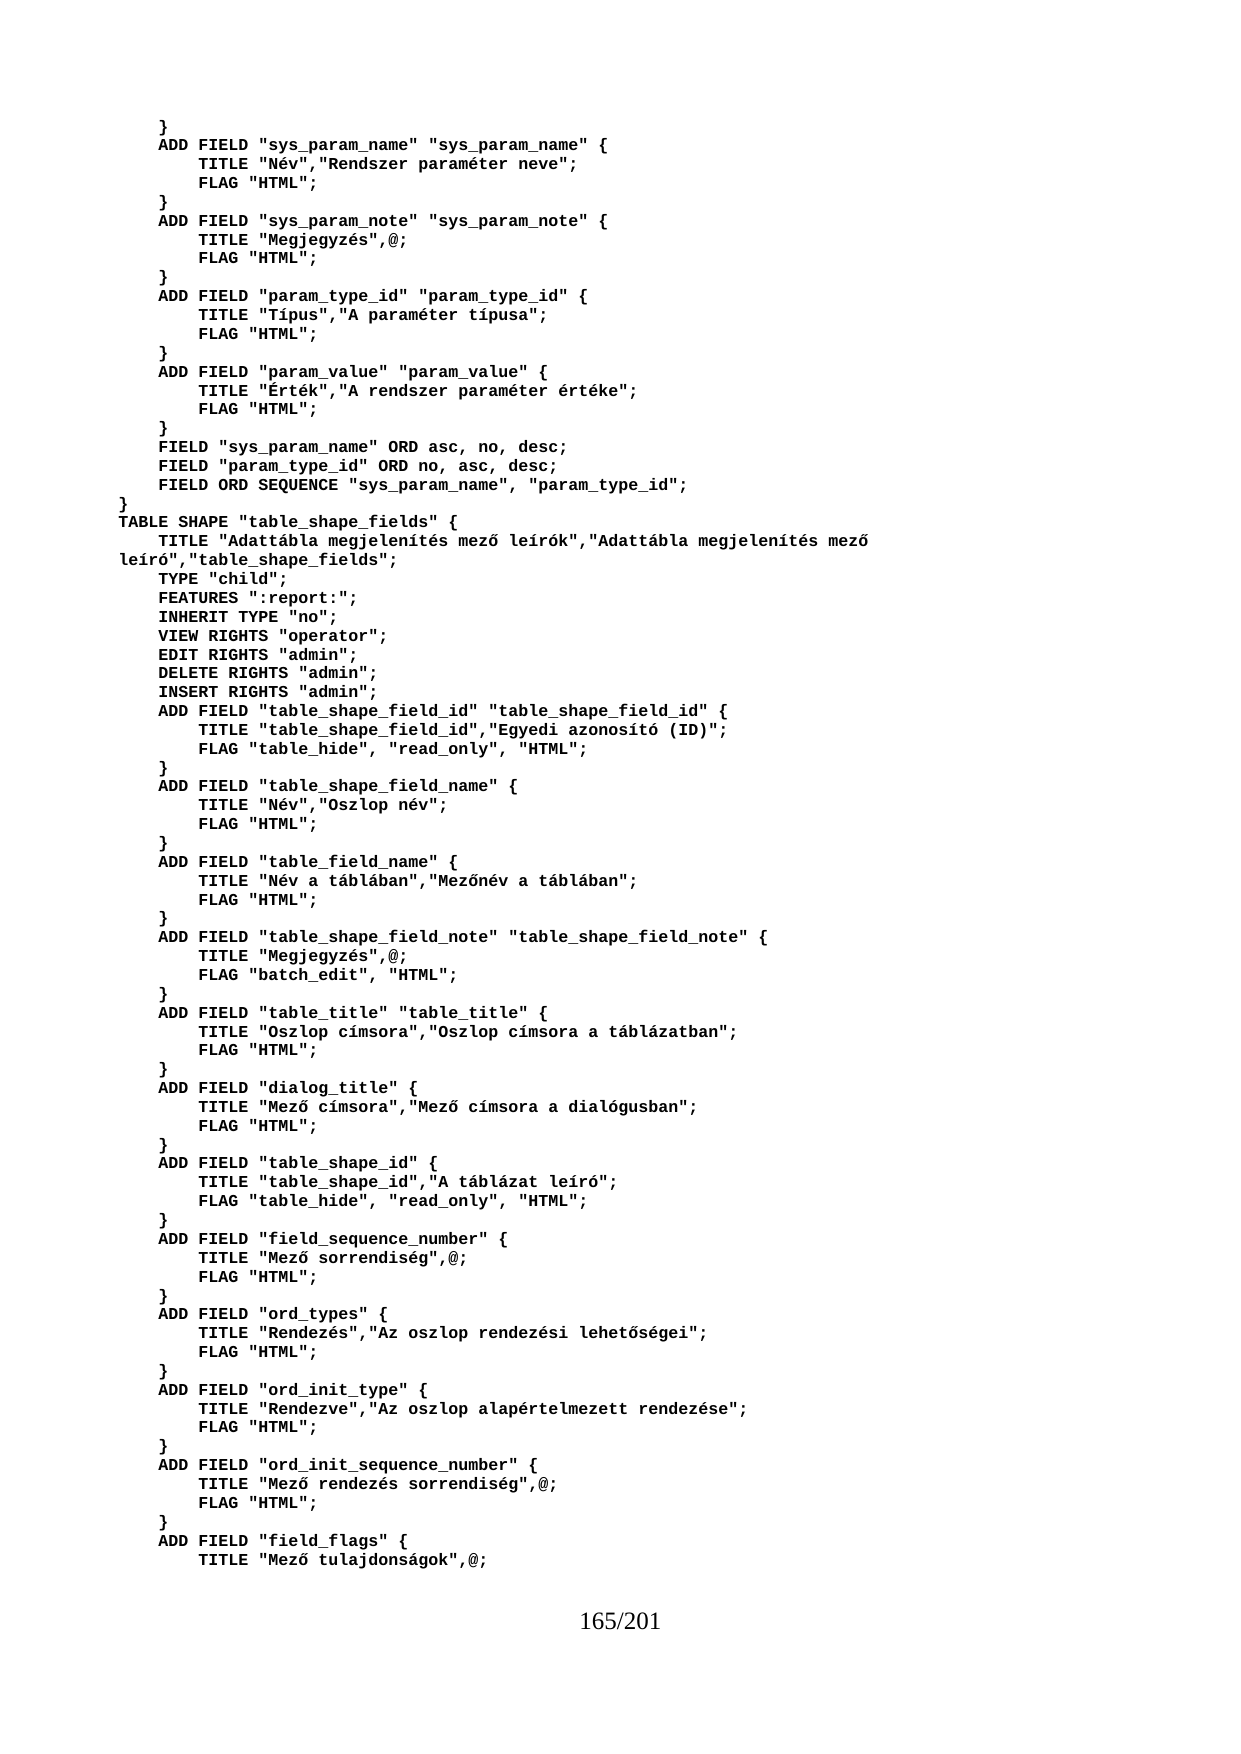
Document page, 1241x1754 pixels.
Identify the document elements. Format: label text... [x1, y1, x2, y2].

text TITLE "Mező tulajdonságok",@; [118, 1551, 1122, 1570]
text } [118, 193, 1122, 212]
text } [118, 910, 1122, 929]
text FIELD "param_type_id" ORD no, asc, desc; [118, 457, 1122, 476]
text TITLE "Érték","A rendszer paraméter értéke"; [118, 382, 1122, 401]
text ADD FIELD "table_shape_id" { [118, 1155, 1122, 1174]
text } [118, 118, 1122, 137]
text FLAG "HTML"; [118, 326, 1122, 344]
text TITLE "Név a táblában","Mezőnév a táblában"; [118, 872, 1122, 891]
text TYPE "child"; [118, 571, 1122, 589]
text TITLE "Adattábla megjelenítés mező leírók","Adattábla megjelenítés mező leíró","table_shape_fields"; [118, 533, 1122, 571]
text FLAG "table_hide", "read_only", "HTML"; [118, 740, 1122, 759]
text TITLE "Rendezés","Az oszlop rendezési lehetőségei"; [118, 1325, 1122, 1344]
text FLAG "HTML"; [118, 891, 1122, 910]
text TITLE "Mező címsora","Mező címsora a dialógusban"; [118, 1098, 1122, 1117]
text FLAG "HTML"; [118, 1344, 1122, 1362]
text INSERT RIGHTS "admin"; [118, 684, 1122, 703]
text FLAG "HTML"; [118, 1042, 1122, 1061]
text DELETE RIGHTS "admin"; [118, 665, 1122, 684]
text ADD FIELD "table_shape_field_note" "table_shape_field_note" { [118, 929, 1122, 948]
text FLAG "HTML"; [118, 250, 1122, 269]
text } [118, 495, 1122, 514]
text } [118, 344, 1122, 363]
text TITLE "Megjegyzés",@; [118, 948, 1122, 967]
text ADD FIELD "param_value" "param_value" { [118, 363, 1122, 382]
text FLAG "table_hide", "read_only", "HTML"; [118, 1193, 1122, 1212]
text ADD FIELD "ord_init_type" { [118, 1381, 1122, 1400]
text TITLE "table_shape_field_id","Egyedi azonosító (ID)"; [118, 721, 1122, 740]
text FLAG "HTML"; [118, 1494, 1122, 1513]
text } [118, 1287, 1122, 1306]
text } [118, 1136, 1122, 1155]
text ADD FIELD "ord_init_sequence_number" { [118, 1457, 1122, 1476]
text INHERIT TYPE "no"; [118, 608, 1122, 627]
text TABLE SHAPE "table_shape_fields" { [118, 514, 1122, 533]
text ADD FIELD "sys_param_name" "sys_param_name" { [118, 137, 1122, 156]
text FLAG "HTML"; [118, 1419, 1122, 1438]
text ADD FIELD "table_shape_field_id" "table_shape_field_id" { [118, 703, 1122, 721]
text ADD FIELD "table_field_name" { [118, 853, 1122, 872]
text FLAG "HTML"; [118, 175, 1122, 193]
text ADD FIELD "ord_types" { [118, 1306, 1122, 1325]
text VIEW RIGHTS "operator"; [118, 627, 1122, 646]
text EDIT RIGHTS "admin"; [118, 646, 1122, 665]
text TITLE "Név","Oszlop név"; [118, 797, 1122, 816]
text FLAG "HTML"; [118, 1268, 1122, 1287]
text TITLE "Oszlop címsora","Oszlop címsora a táblázatban"; [118, 1023, 1122, 1042]
text ADD FIELD "dialog_title" { [118, 1080, 1122, 1098]
text FLAG "HTML"; [118, 1117, 1122, 1136]
text TITLE "Típus","A paraméter típusa"; [118, 307, 1122, 326]
text TITLE "Mező sorrendiség",@; [118, 1249, 1122, 1268]
text } [118, 420, 1122, 439]
text } [118, 1212, 1122, 1231]
text TITLE "table_shape_id","A táblázat leíró"; [118, 1174, 1122, 1193]
text ADD FIELD "param_type_id" "param_type_id" { [118, 288, 1122, 307]
text } [118, 269, 1122, 288]
text } [118, 985, 1122, 1004]
text FLAG "HTML"; [118, 816, 1122, 834]
text TITLE "Rendezve","Az oszlop alapértelmezett rendezése"; [118, 1400, 1122, 1419]
text FIELD "sys_param_name" ORD asc, no, desc; [118, 439, 1122, 457]
text } [118, 1513, 1122, 1532]
text TITLE "Név","Rendszer paraméter neve"; [118, 156, 1122, 175]
text ADD FIELD "table_title" "table_title" { [118, 1004, 1122, 1023]
text } [118, 834, 1122, 853]
text ADD FIELD "table_shape_field_name" { [118, 778, 1122, 797]
text ADD FIELD "field_sequence_number" { [118, 1231, 1122, 1249]
text } [118, 759, 1122, 778]
text FEATURES ":report:"; [118, 589, 1122, 608]
text TITLE "Megjegyzés",@; [118, 231, 1122, 250]
text FLAG "batch_edit", "HTML"; [118, 967, 1122, 985]
text } [118, 1362, 1122, 1381]
text ADD FIELD "sys_param_note" "sys_param_note" { [118, 212, 1122, 231]
text } [118, 1061, 1122, 1080]
text } [118, 1438, 1122, 1457]
text FLAG "HTML"; [118, 401, 1122, 420]
text ADD FIELD "field_flags" { [118, 1532, 1122, 1551]
text TITLE "Mező rendezés sorrendiség",@; [118, 1476, 1122, 1494]
text FIELD ORD SEQUENCE "sys_param_name", "param_type_id"; [118, 476, 1122, 495]
